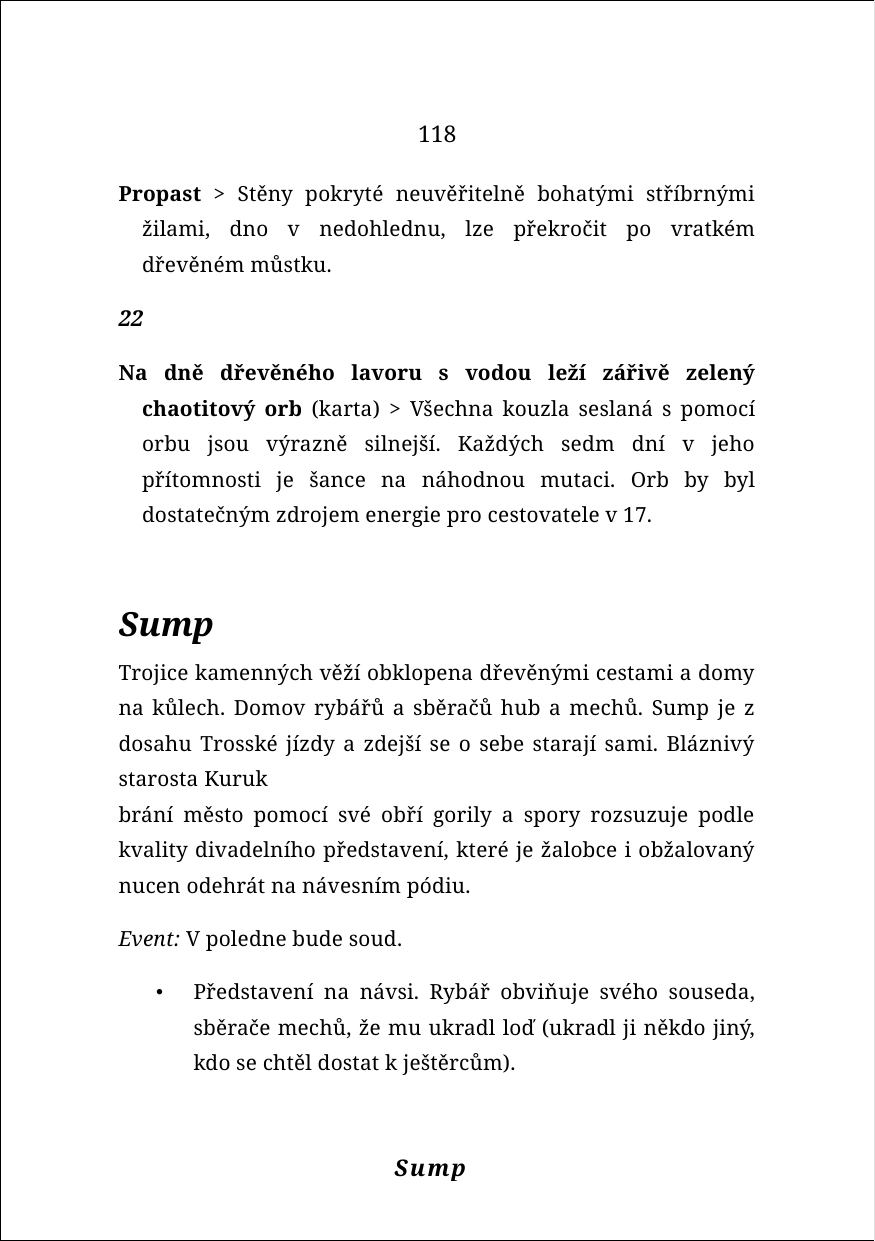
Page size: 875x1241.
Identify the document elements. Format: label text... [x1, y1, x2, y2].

text Trojice kamenných věží obklopena dřevěnými cestami a domy na kůlech. Domov rybářů a sběračů hub a mechů. Sump je z dosahu Trosské jízdy a zdejší se o sebe starají sami. Bláznivý starosta Kuruk brání město pomocí své obří gorily a spory rozsuzuje podle kvality divadelního představení, které je žalobce i obžalovaný nucen odehrát na návesním pódiu. [118, 658, 756, 899]
text Propast > Stěny pokryté neuvěřitelně bohatými stříbrnými žilami, dno v nedohlednu, lze překročit po vratkém dřevěném můstku. [118, 179, 756, 278]
subtitle Sump [118, 601, 756, 646]
text Na dně dřevěného lavoru s vodou leží zářivě zelený chaotitový orb (karta) > Všechna kouzla seslaná s pomocí orbu jsou výrazně silnejší. Každých sedm dní v jeho přítomnosti je šance na náhodnou mutaci. Orb by byl dostatečným zdrojem energie pro cestovatele v 17. [118, 358, 756, 529]
list Představení na návsi. Rybář obviňuje svého souseda, sběrače mechů, že mu ukradl loď (ukradl ji někdo jiný, kdo se chtěl dostat k ještěrcům). [156, 977, 756, 1077]
text 22 [118, 303, 756, 333]
text Event: V poledne bude soud. [118, 924, 756, 953]
